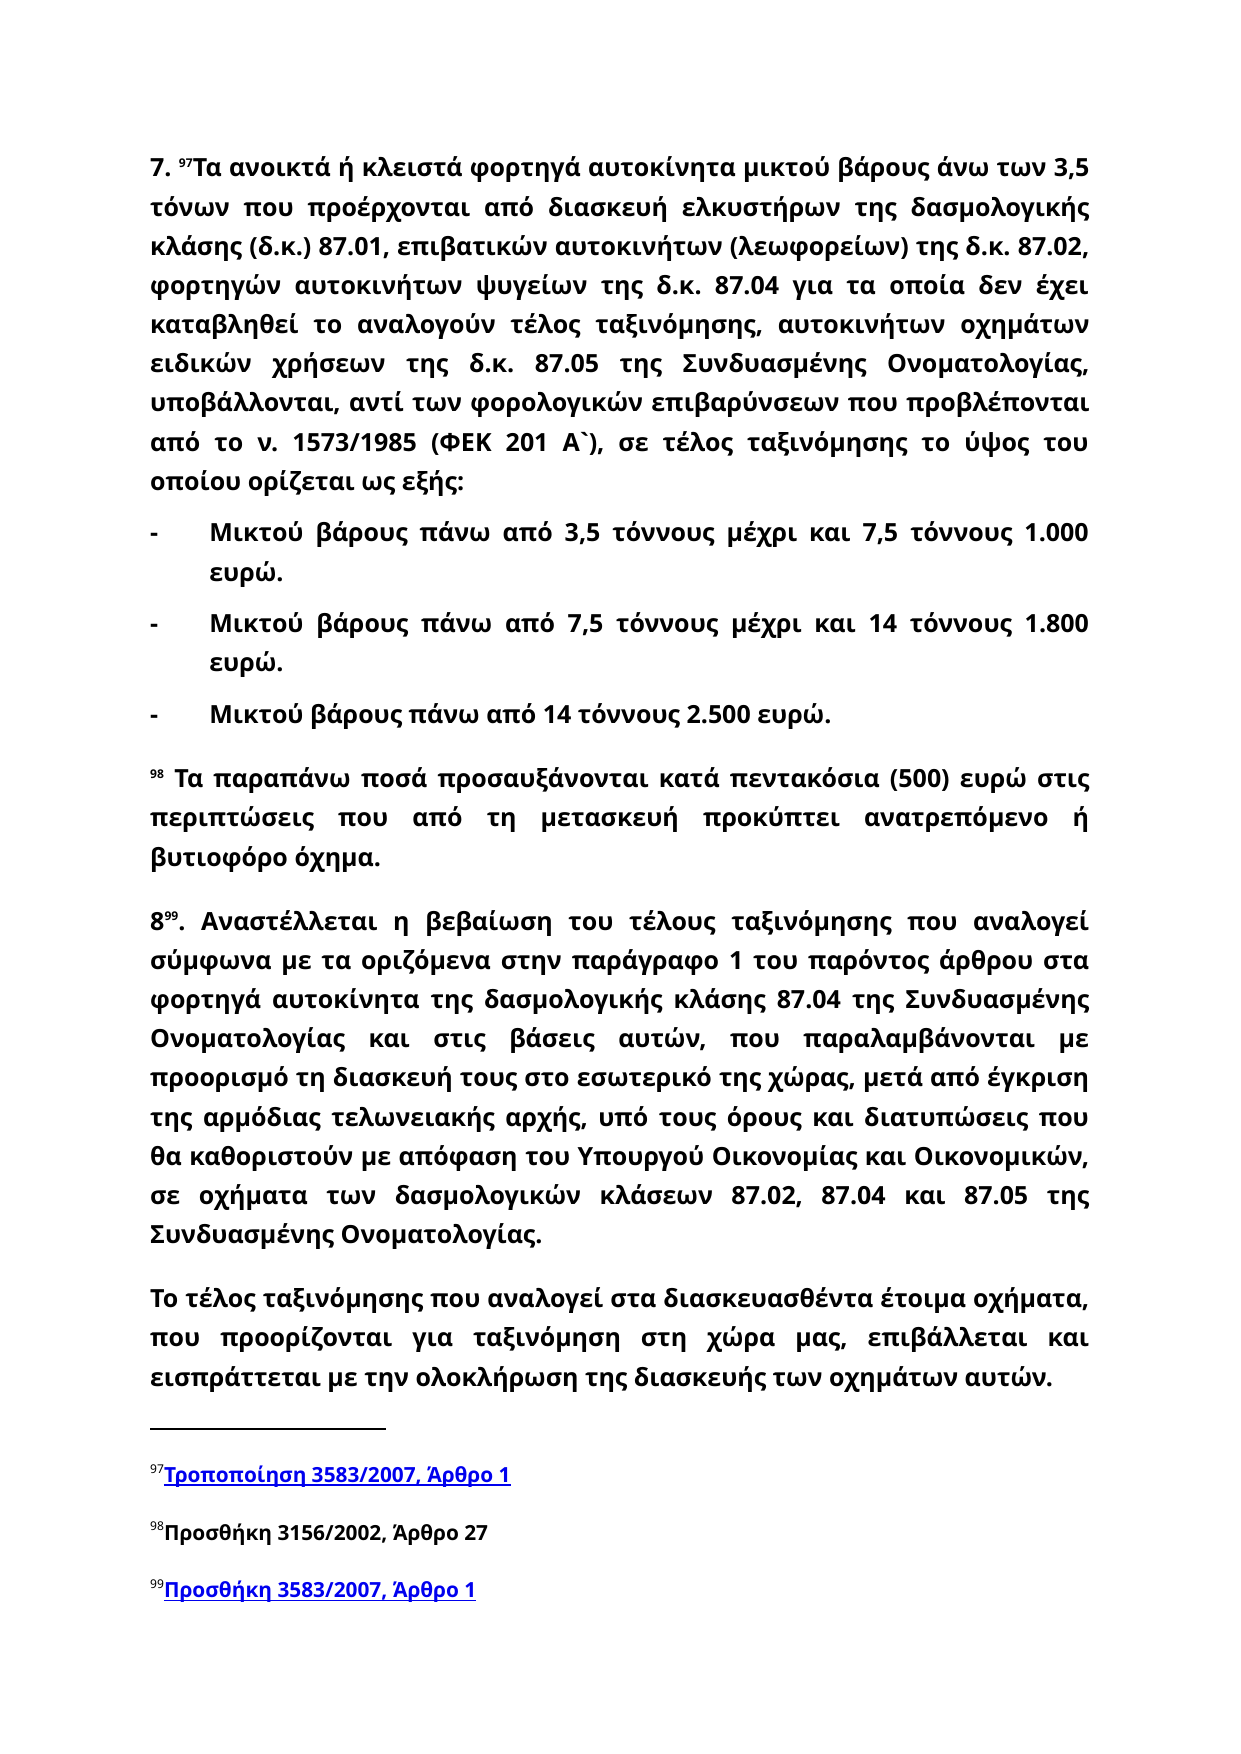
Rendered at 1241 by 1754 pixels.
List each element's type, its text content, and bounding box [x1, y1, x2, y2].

list - Μικτού βάρους πάνω από 3,5 τόννους μέχρι και 7,5 τόννους 1.000 ευρώ. [150, 515, 1090, 588]
text Προσθήκη 3583/2007, Άρθρο 1 [150, 1576, 1090, 1604]
list - Μικτού βάρους πάνω από 14 τόννους 2.500 ευρώ. [150, 697, 1090, 731]
list - Μικτού βάρους πάνω από 7,5 τόννους μέχρι και 14 τόννους 1.800 ευρώ. [150, 606, 1090, 679]
text 8. Αναστέλλεται η βεβαίωση του τέλους ταξινόμησης που αναλογεί σύμφωνα με τα οριζόμενα στην παράγραφο 1 του παρόντος άρθρου στα φορτηγά αυτοκίνητα της δασμολογικής κλάσης 87.04 της Συνδυασμένης Ονοματολογίας και στις βάσεις αυτών, που παραλαμβάνονται με προορισμό τη διασκευή τους στο εσωτερικό της χώρας, μετά από έγκριση της αρμόδιας τελωνειακής αρχής, υπό τους όρους και διατυπώσεις που θα καθοριστούν με απόφαση του Υπουργού Οικονομίας και Οικονομικών, σε οχήματα των δασμολογικών κλάσεων 87.02, 87.04 και 87.05 της Συνδυασμένης Ονοματολογίας. [150, 903, 1090, 1251]
text Προσθήκη 3156/2002, Άρθρο 27 [150, 1518, 1090, 1546]
text Τα παραπάνω ποσά προσαυξάνονται κατά πεντακόσια (500) ευρώ στις περιπτώσεις που από τη μετασκευή προκύπτει ανατρεπόμενο ή βυτιοφόρο όχημα. [150, 761, 1090, 873]
text Το τέλος ταξινόμησης που αναλογεί στα διασκευασθέντα έτοιμα οχήματα, που προορίζονται για ταξινόμηση στη χώρα μας, επιβάλλεται και εισπράττεται με την ολοκλήρωση της διασκευής των οχημάτων αυτών. [150, 1281, 1090, 1393]
text Τροποποίηση 3583/2007, Άρθρο 1 [150, 1460, 1090, 1489]
text 7. Τα ανοικτά ή κλειστά φορτηγά αυτοκίνητα μικτού βάρους άνω των 3,5 τόνων που προέρχονται από διασκευή ελκυστήρων της δασμολογικής κλάσης (δ.κ.) 87.01, επιβατικών αυτοκινήτων (λεωφορείων) της δ.κ. 87.02, φορτηγών αυτοκινήτων ψυγείων της δ.κ. 87.04 για τα οποία δεν έχει καταβληθεί το αναλογούν τέλος ταξινόμησης, αυτοκινήτων οχημάτων ειδικών χρήσεων της δ.κ. 87.05 της Συνδυασμένης Ονοματολογίας, υποβάλλονται, αντί των φορολογικών επιβαρύνσεων που προβλέπονται από το ν. 1573/1985 (ΦΕΚ 201 Α`), σε τέλος ταξινόμησης το ύψος του οποίου ορίζεται ως εξής: [150, 150, 1090, 497]
